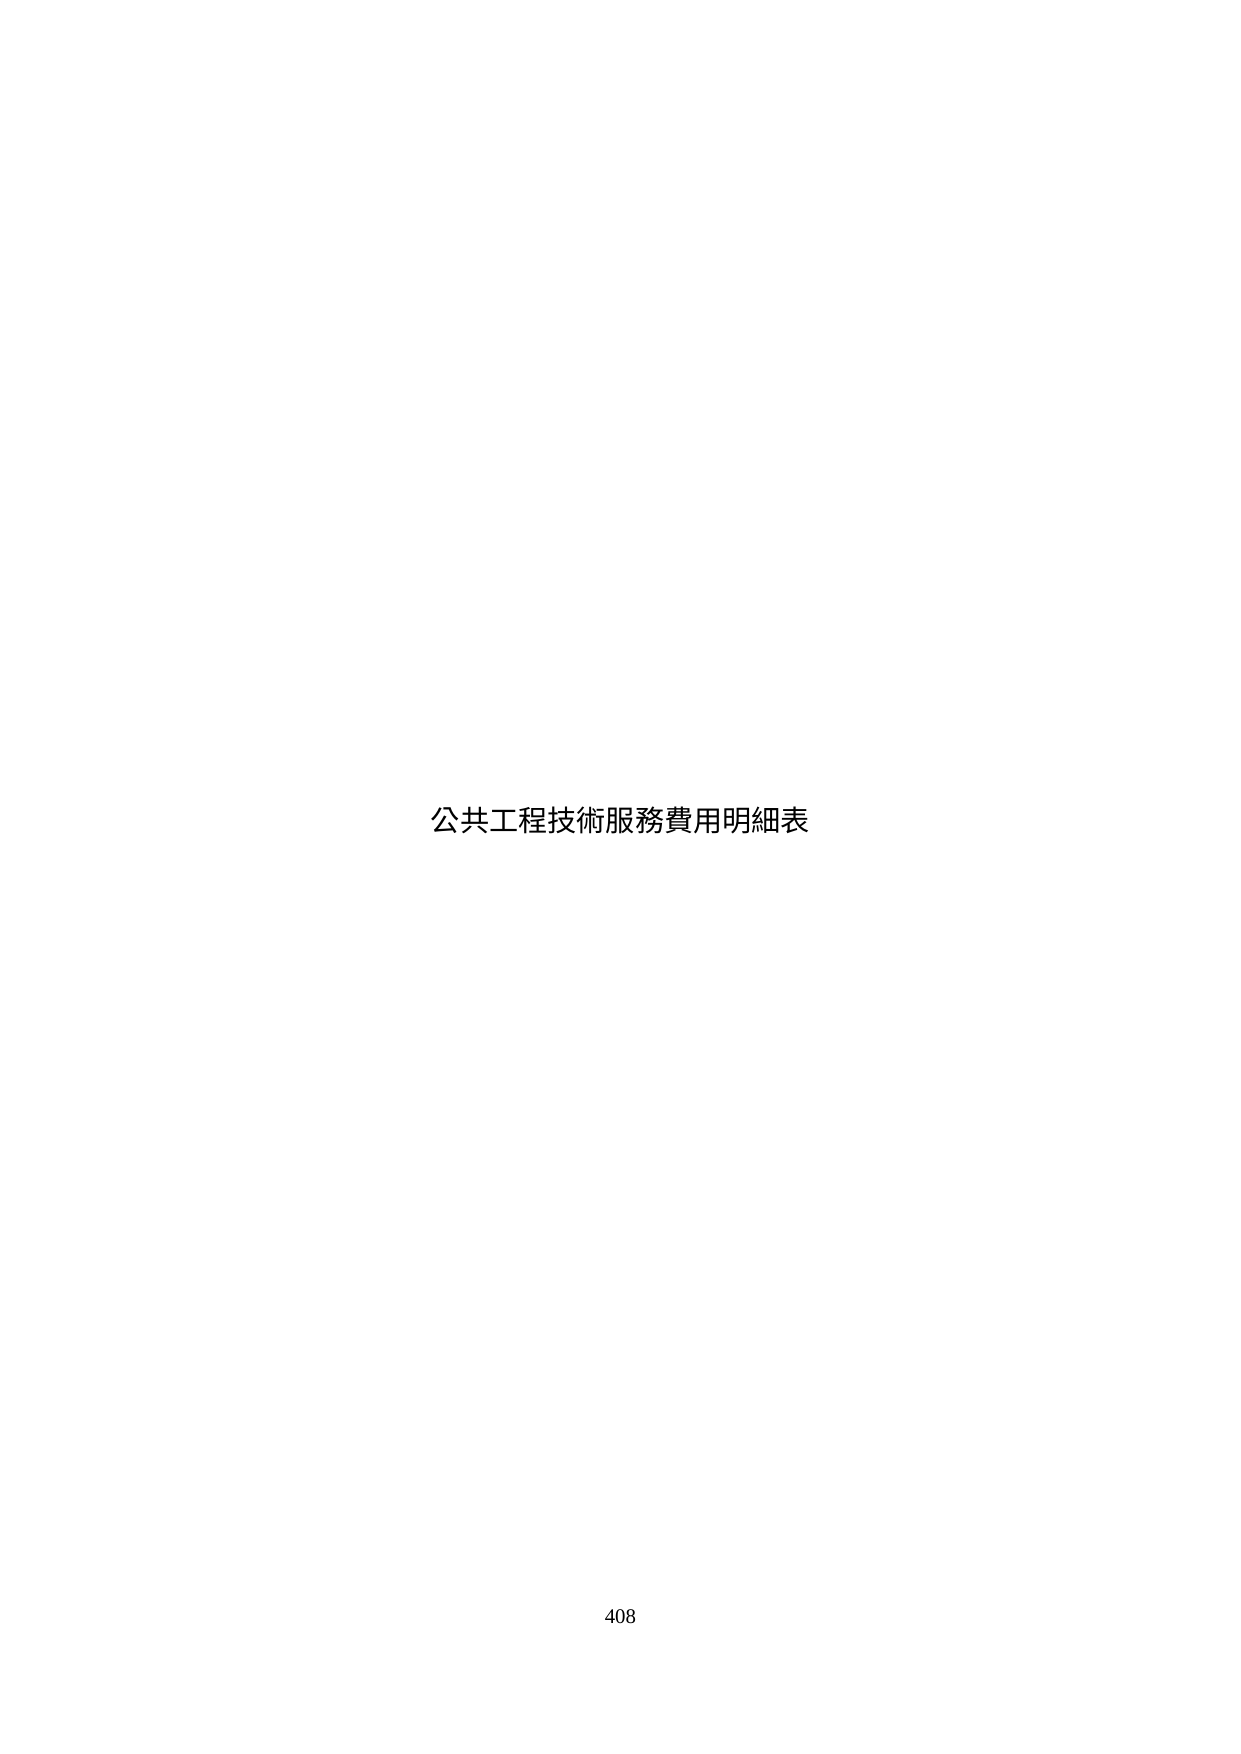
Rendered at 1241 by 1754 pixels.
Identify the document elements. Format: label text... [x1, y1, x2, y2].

text 公共工程技術服務費用明細表 [187, 777, 1053, 839]
